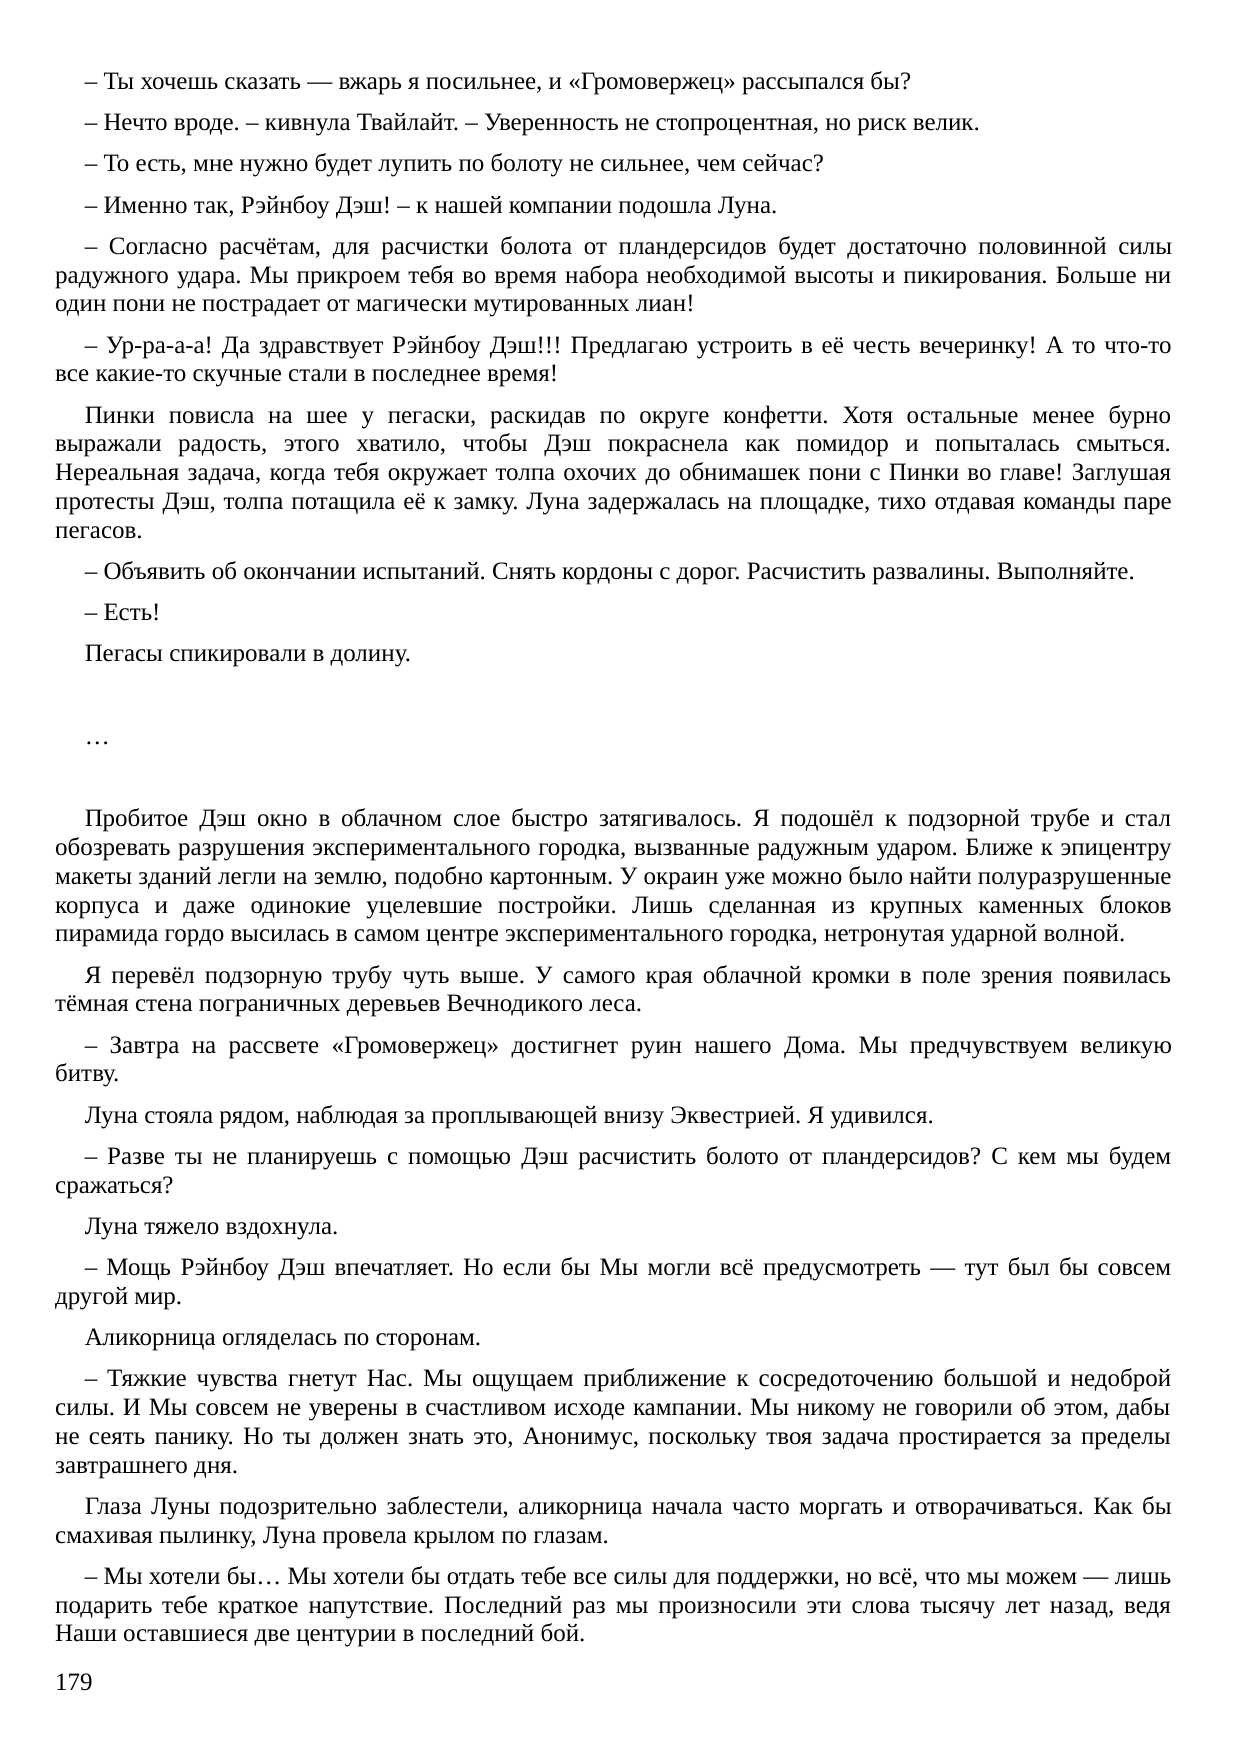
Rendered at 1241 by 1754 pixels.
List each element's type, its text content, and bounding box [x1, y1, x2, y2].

text – Нечто вроде. – кивнула Твайлайт. – Уверенность не стопроцентная, но риск велик. [55, 107, 1173, 136]
text – Разве ты не планируешь с помощью Дэш расчистить болото от пландерсидов? С кем мы будем сражаться? [55, 1141, 1173, 1198]
text Пинки повисла на шее у пегаски, раскидав по округе конфетти. Хотя остальные менее бурно выражали радость, этого хватило, чтобы Дэш покраснела как помидор и попыталась смыться. Нереальная задача, когда тебя окружает толпа охочих до обнимашек пони с Пинки во главе! Заглушая протесты Дэш, толпа потащила её к замку. Луна задержалась на площадке, тихо отдавая команды паре пегасов. [55, 400, 1173, 543]
text Глаза Луны подозрительно заблестели, аликорница начала часто моргать и отворачиваться. Как бы смахивая пылинку, Луна провела крылом по глазам. [55, 1491, 1173, 1548]
text – Именно так, Рэйнбоу Дэш! – к нашей компании подошла Луна. [55, 190, 1173, 218]
text – Ты хочешь сказать — вжарь я посильнее, и «Громовержец» рассыпался бы? [55, 66, 1173, 95]
text – Согласно расчётам, для расчистки болота от пландерсидов будет достаточно половинной силы радужного удара. Мы прикроем тебя во время набора необходимой высоты и пикирования. Больше ни один пони не пострадает от магически мутированных лиан! [55, 231, 1173, 317]
text – Ур-ра-а-а! Да здравствует Рэйнбоу Дэш!!! Предлагаю устроить в её честь вечеринку! А то что-то все какие-то скучные стали в последнее время! [55, 330, 1173, 387]
text … [55, 721, 1173, 750]
text Аликорница огляделась по сторонам. [55, 1322, 1173, 1351]
text – Объявить об окончании испытаний. Снять кордоны с дорог. Расчистить развалины. Выполняйте. [55, 556, 1173, 585]
text Пробитое Дэш окно в облачном слое быстро затягивалось. Я подошёл к подзорной трубе и стал обозревать разрушения экспериментального городка, вызванные радужным ударом. Ближе к эпицентру макеты зданий легли на землю, подобно картонным. У окраин уже можно было найти полуразрушенные корпуса и даже одинокие уцелевшие постройки. Лишь сделанная из крупных каменных блоков пирамида гордо высилась в самом центре экспериментального городка, нетронутая ударной волной. [55, 803, 1173, 947]
text – То есть, мне нужно будет лупить по болоту не сильнее, чем сейчас? [55, 148, 1173, 177]
text Луна стояла рядом, наблюдая за проплывающей внизу Эквестрией. Я удивился. [55, 1100, 1173, 1128]
text – Тяжкие чувства гнетут Нас. Мы ощущаем приближение к сосредоточению большой и недоброй силы. И Мы совсем не уверены в счастливом исходе кампании. Мы никому не говорили об этом, дабы не сеять панику. Но ты должен знать это, Анонимус, поскольку твоя задача простирается за пределы завтрашнего дня. [55, 1363, 1173, 1478]
text Луна тяжело вздохнула. [55, 1211, 1173, 1240]
text Я перевёл подзорную трубу чуть выше. У самого края облачной кромки в поле зрения появилась тёмная стена пограничных деревьев Вечнодикого леса. [55, 960, 1173, 1017]
text – Есть! [55, 597, 1173, 626]
text – Мощь Рэйнбоу Дэш впечатляет. Но если бы Мы могли всё предусмотреть — тут был бы совсем другой мир. [55, 1252, 1173, 1310]
text – Завтра на рассвете «Громовержец» достигнет руин нашего Дома. Мы предчувствуем великую битву. [55, 1030, 1173, 1087]
text – Мы хотели бы… Мы хотели бы отдать тебе все силы для поддержки, но всё, что мы можем — лишь подарить тебе краткое напутствие. Последний раз мы произносили эти слова тысячу лет назад, ведя Наши оставшиеся две центурии в последний бой. [55, 1561, 1173, 1647]
text Пегасы спикировали в долину. [55, 638, 1173, 667]
